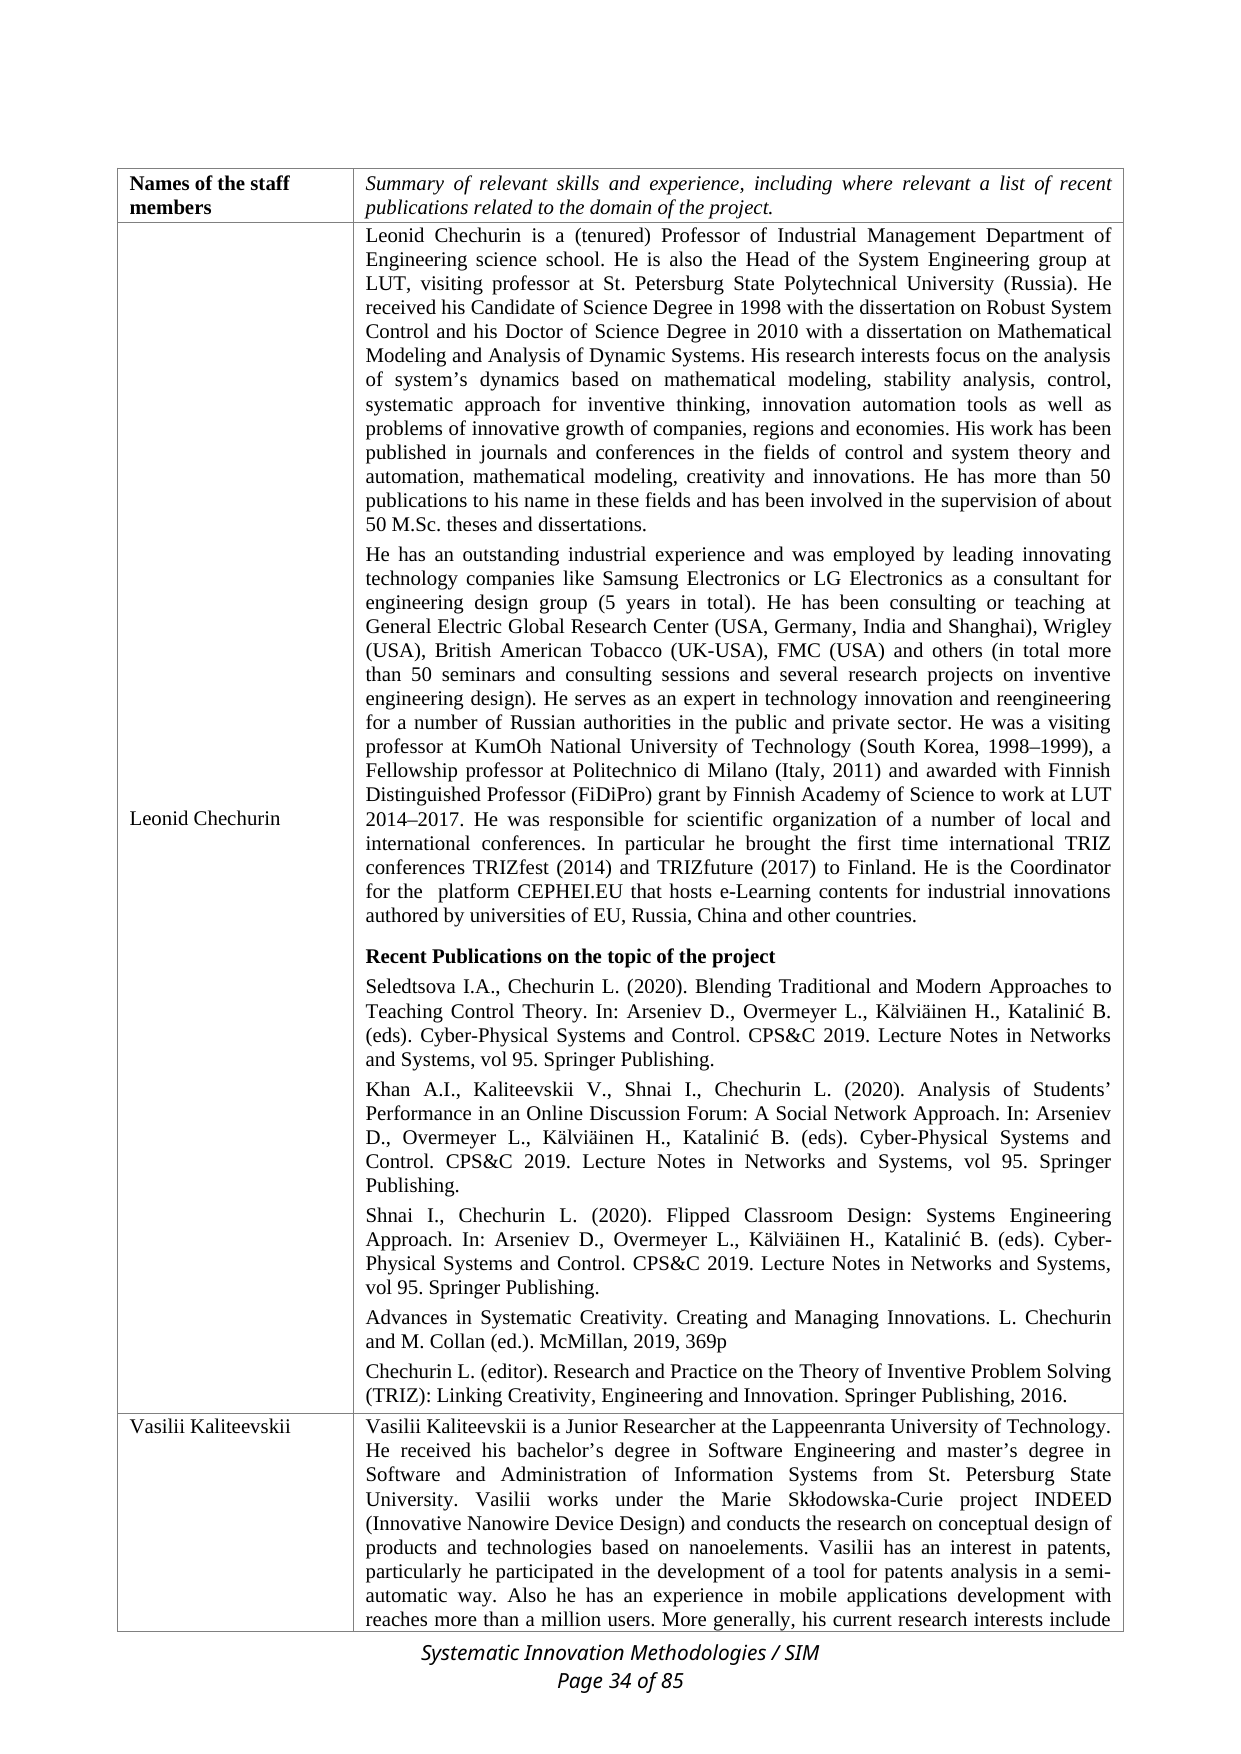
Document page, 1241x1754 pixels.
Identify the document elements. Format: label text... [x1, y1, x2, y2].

table_cell Vasilii Kaliteevskii [118, 1414, 353, 1631]
table_cell Vasilii Kaliteevskii is a Junior Researcher at the Lappeenranta University of Technology. He received his bachelor’s degree in Software Engineering and master’s degree in Software and Administration of Information Systems from St. Petersburg State University. Vasilii works under the Marie Skłodowska-Curie project INDEED (Innovative Nanowire Device Design) and conducts the research on conceptual design of products and technologies based on nanoelements. Vasilii has an interest in patents, particularly he participated in the development of a tool for patents analysis in a semi-automatic way. Also he has an experience in mobile applications development with reaches more than a million users. More generally, his current research interests include [354, 1414, 1123, 1631]
table_cell Leonid Chechurin [118, 223, 353, 1413]
table_cell Leonid Chechurin is a (tenured) Professor of Industrial Management Department of Engineering science school. He is also the Head of the System Engineering group at LUT, visiting professor at St. Petersburg State Polytechnical University (Russia). He received his Candidate of Science Degree in 1998 with the dissertation on Robust System Control and his Doctor of Science Degree in 2010 with a dissertation on Mathematical Modeling and Analysis of Dynamic Systems. His research interests focus on the analysis of system’s dynamics based on mathematical modeling, stability analysis, control, systematic approach for inventive thinking, innovation automation tools as well as problems of innovative growth of companies, regions and economies. His work has been published in journals and conferences in the fields of control and system theory and automation, mathematical modeling, creativity and innovations. He has more than 50 publications to his name in these fields and has been involved in the supervision of about 50 M.Sc. theses and dissertations. He has an outstanding industrial experience and was employed by leading innovating technology companies like Samsung Electronics or LG Electronics as a consultant for engineering design group (5 years in total). He has been consulting or teaching at General Electric Global Research Center (USA, Germany, India and Shanghai), Wrigley (USA), British American Tobacco (UK-USA), FMC (USA) and others (in total more than 50 seminars and consulting sessions and several research projects on inventive engineering design). He serves as an expert in technology innovation and reengineering for a number of Russian authorities in the public and private sector. He was a visiting professor at KumOh National University of Technology (South Korea, 1998–1999), a Fellowship professor at Politechnico di Milano (Italy, 2011) and awarded with Finnish Distinguished Professor (FiDiPro) grant by Finnish Academy of Science to work at LUT 2014–2017. He was responsible for scientific organization of a number of local and international conferences. In particular he brought the first time international TRIZ conferences TRIZfest (2014) and TRIZfuture (2017) to Finland. He is the Coordinator for the platform CEPHEI.EU that hosts e-Learning contents for industrial innovations authored by universities of EU, Russia, China and other countries. Recent Publications on the topic of the project Seledtsova I.A., Chechurin L. (2020). Blending Traditional and Modern Approaches to Teaching Control Theory. In: Arseniev D., Overmeyer L., Kälviäinen H., Katalinić B. (eds). Cyber-Physical Systems and Control. CPS&C 2019. Lecture Notes in Networks and Systems, vol 95. Springer Publishing. Khan A.I., Kaliteevskii V., Shnai I., Chechurin L. (2020). Analysis of Students’ Performance in an Online Discussion Forum: A Social Network Approach. In: Arseniev D., Overmeyer L., Kälviäinen H., Katalinić B. (eds). Cyber-Physical Systems and Control. CPS&C 2019. Lecture Notes in Networks and Systems, vol 95. Springer Publishing. Shnai I., Chechurin L. (2020). Flipped Classroom Design: Systems Engineering Approach. In: Arseniev D., Overmeyer L., Kälviäinen H., Katalinić B. (eds). Cyber-Physical Systems and Control. CPS&C 2019. Lecture Notes in Networks and Systems, vol 95. Springer Publishing. Advances in Systematic Creativity. Creating and Managing Innovations. L. Chechurin and M. Collan (ed.). McMillan, 2019, 369p Chechurin L. (editor). Research and Practice on the Theory of Inventive Problem Solving (TRIZ): Linking Creativity, Engineering and Innovation. Springer Publishing, 2016. [354, 223, 1123, 1413]
table_header Summary of relevant skills and experience, including where relevant a list of recent publications related to the domain of the project. [354, 169, 1123, 222]
table_header Names of the staff members [118, 169, 353, 222]
